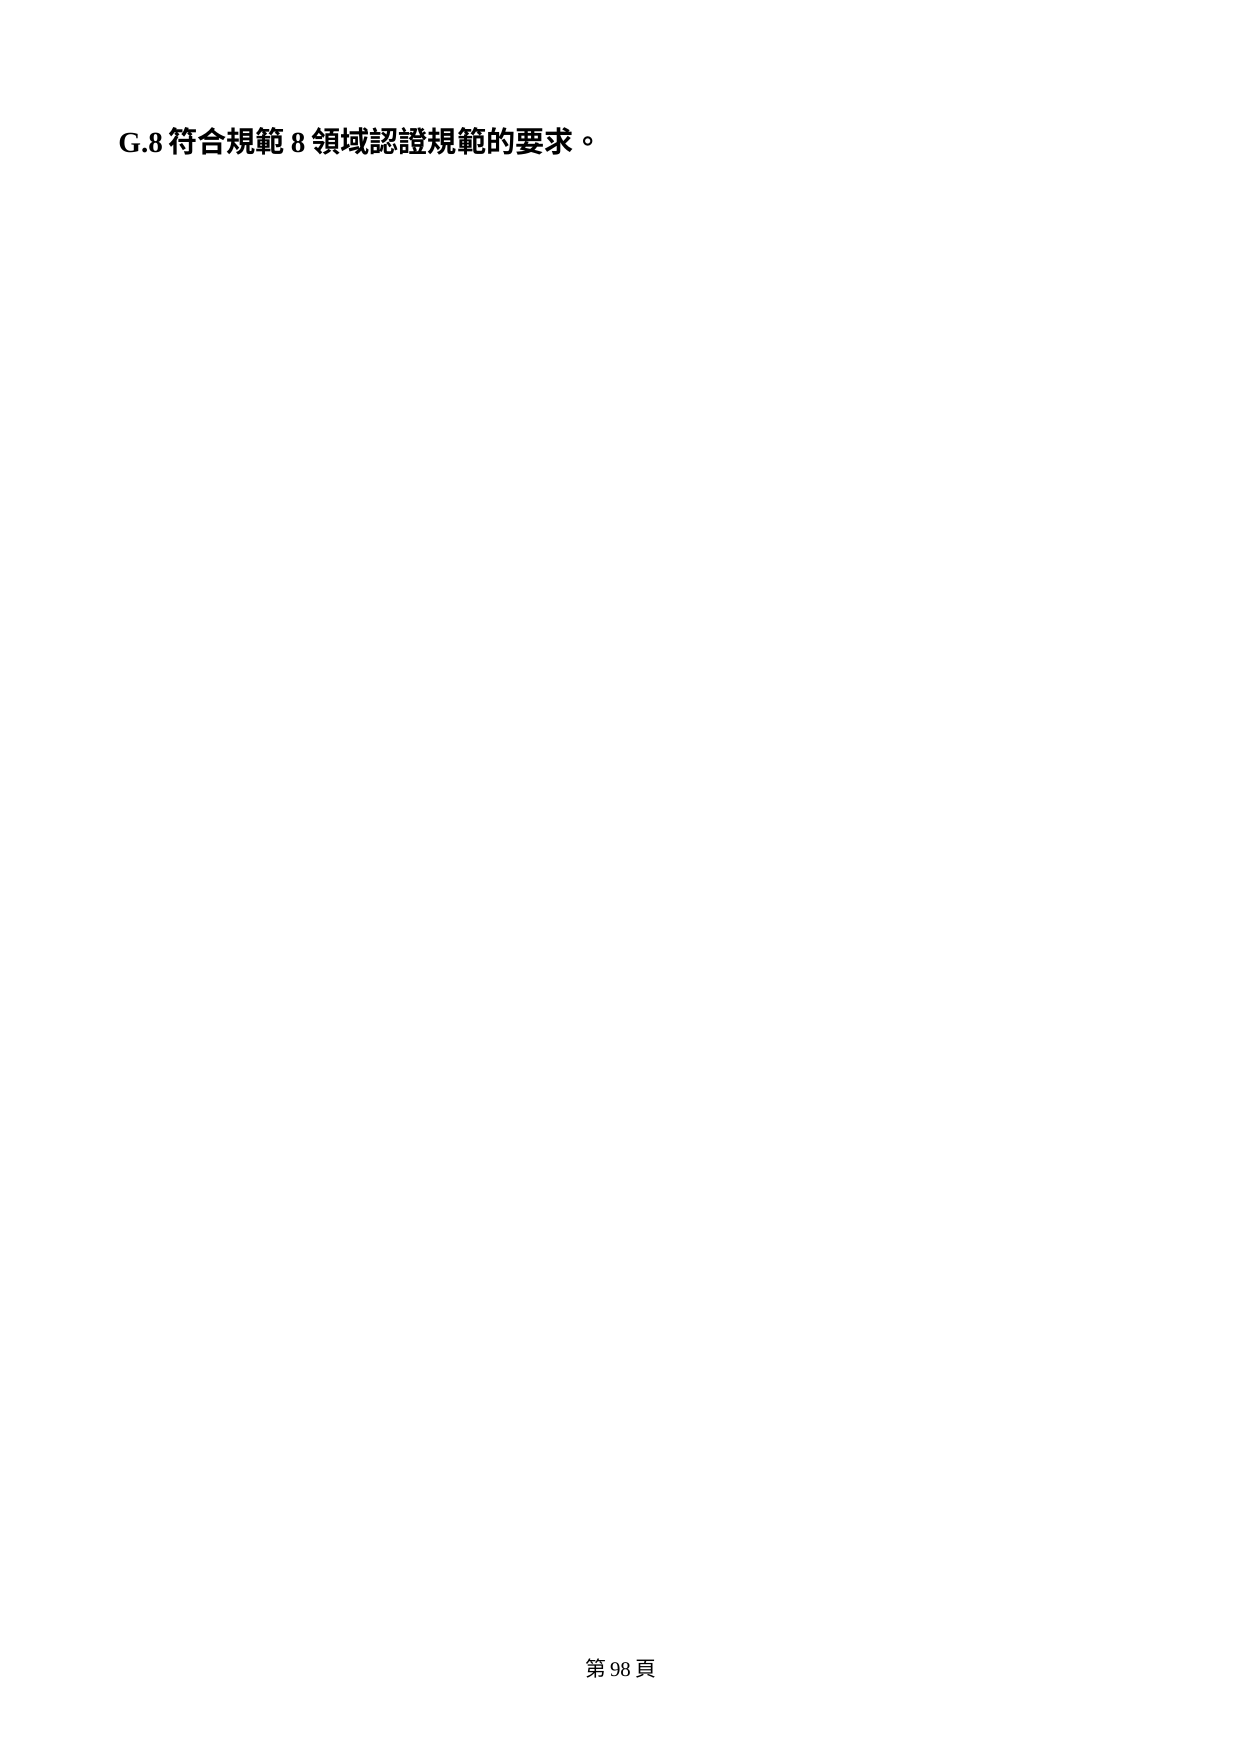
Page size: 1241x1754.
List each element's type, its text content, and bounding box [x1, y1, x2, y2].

text G.8 符合規範8領域認證規範的要求。 [118, 118, 1122, 160]
